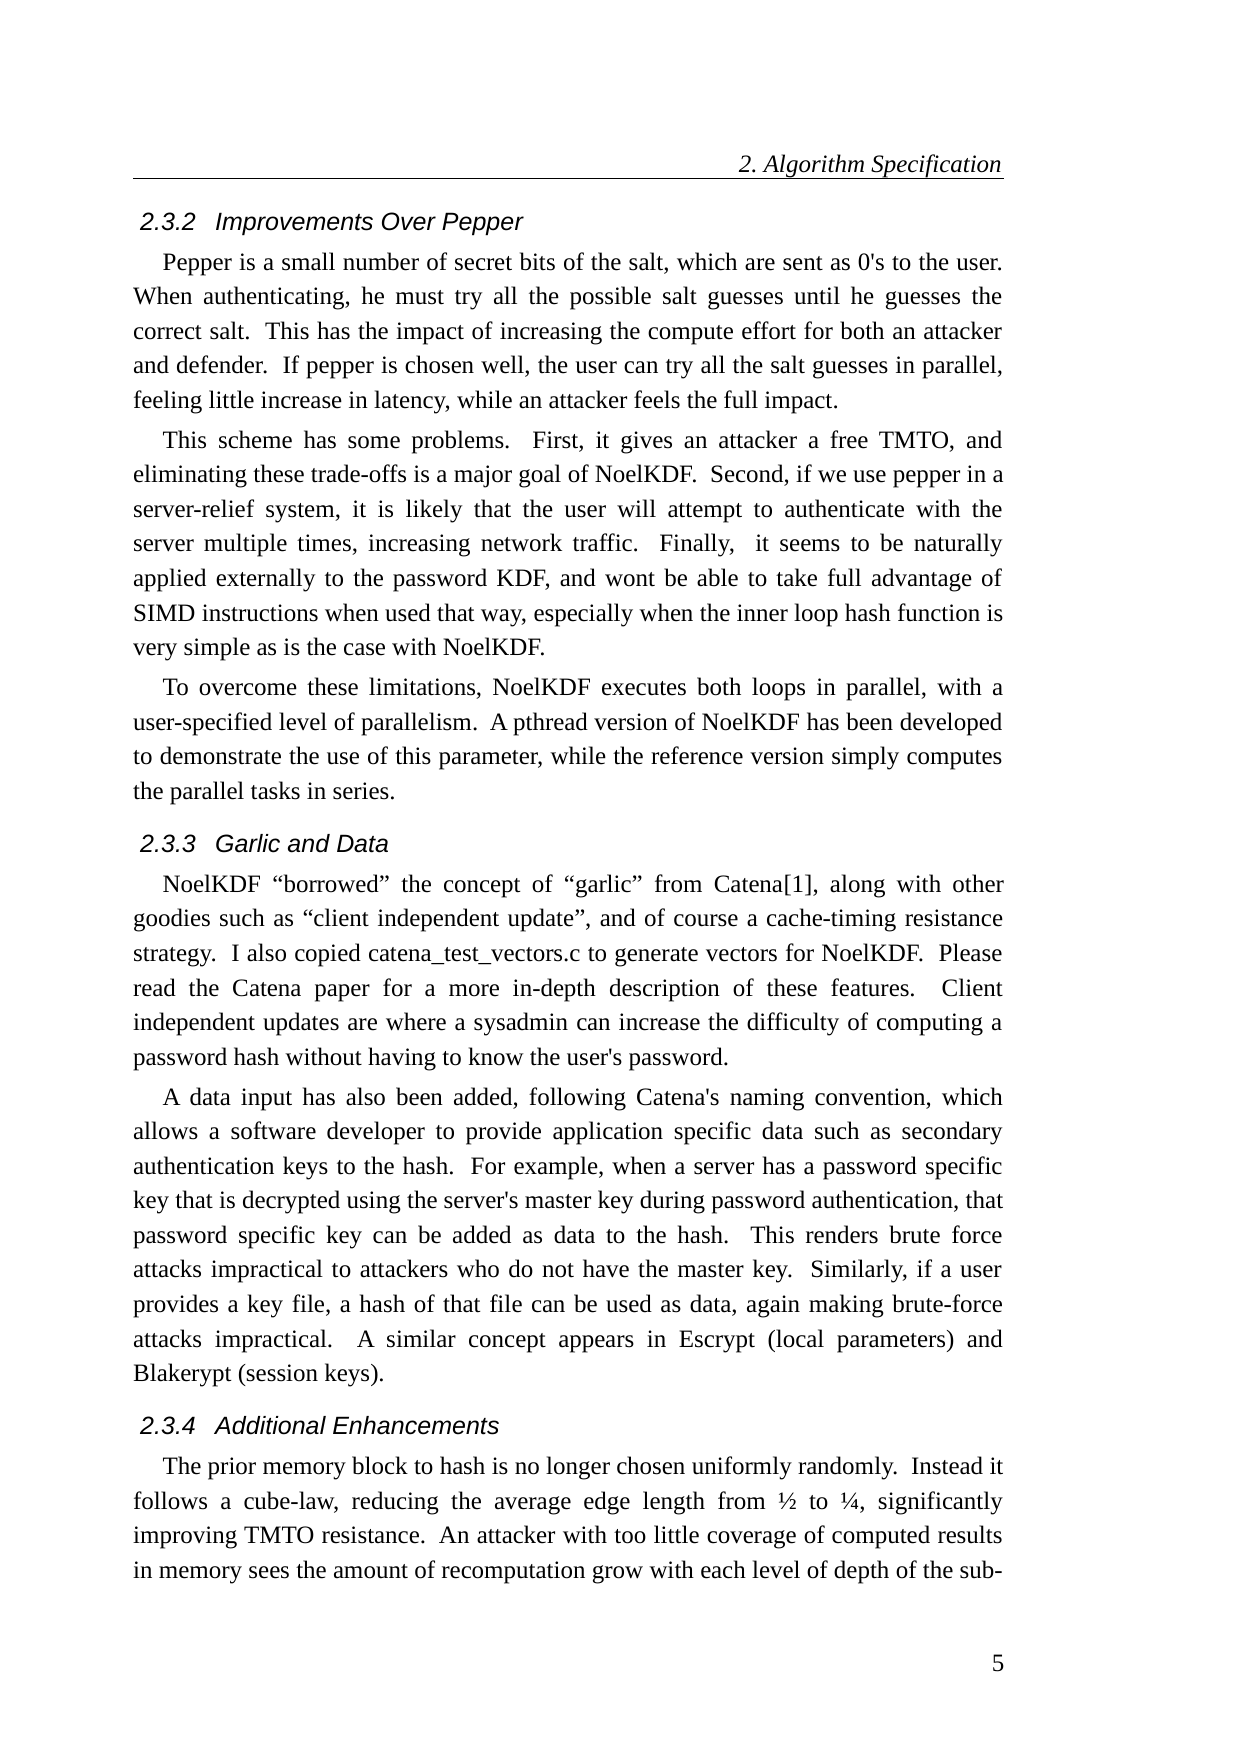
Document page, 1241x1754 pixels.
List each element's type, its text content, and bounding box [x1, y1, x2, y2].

text This scheme has some problems. First, it gives an attacker a free TMTO, and eliminating these trade-offs is a major goal of NoelKDF. Second, if we use pepper in a server-relief system, it is likely that the user will attempt to authenticate with the server multiple times, increasing network traffic. Finally, it seems to be naturally applied externally to the password KDF, and wont be able to take full advantage of SIMD instructions when used that way, especially when the inner loop hash function is very simple as is the case with NoelKDF. [133, 426, 1004, 661]
text The prior memory block to hash is no longer chosen uniformly randomly. Instead it follows a cube-law, reducing the average edge length from ½ to ¼, significantly improving TMTO resistance. An attacker with too little coverage of computed results in memory sees the amount of recomputation grow with each level of depth of the sub- [133, 1452, 1004, 1584]
text A data input has also been added, following Catena's naming convention, which allows a software developer to provide application specific data such as secondary authentication keys to the hash. For example, when a server has a password specific key that is decrypted using the server's master key during password authentication, that password specific key can be added as data to the hash. This renders brute force attacks impractical to attackers who do not have the master key. Similarly, if a user provides a key file, a hash of that file can be used as data, again making brute-force attacks impractical. A similar concept appears in Escrypt (local parameters) and Blakerypt (session keys). [133, 1083, 1004, 1387]
subtitle Garlic and Data [140, 829, 1004, 857]
text To overcome these limitations, NoelKDF executes both loops in parallel, with a user-specified level of parallelism. A pthread version of NoelKDF has been developed to demonstrate the use of this parameter, while the reference version simply computes the parallel tasks in series. [133, 673, 1004, 804]
subtitle Additional Enhancements [140, 1412, 1004, 1440]
text NoelKDF “borrowed” the concept of “garlic” from Catena[1], along with other goodies such as “client independent update”, and of course a cache-timing resistance strategy. I also copied catena_test_vectors.c to generate vectors for NoelKDF. Please read the Catena paper for a more in-depth description of these features. Client independent updates are where a sysadmin can increase the difficulty of computing a password hash without having to know the user's password. [133, 870, 1004, 1071]
text Pepper is a small number of secret bits of the salt, which are sent as 0's to the user. When authenticating, he must try all the possible salt guesses until he guesses the correct salt. This has the impact of increasing the compute effort for both an attacker and defender. If pepper is chosen well, the user can try all the salt guesses in parallel, feeling little increase in latency, while an attacker feels the full impact. [133, 248, 1004, 414]
subtitle Improvements Over Pepper [140, 207, 1004, 235]
